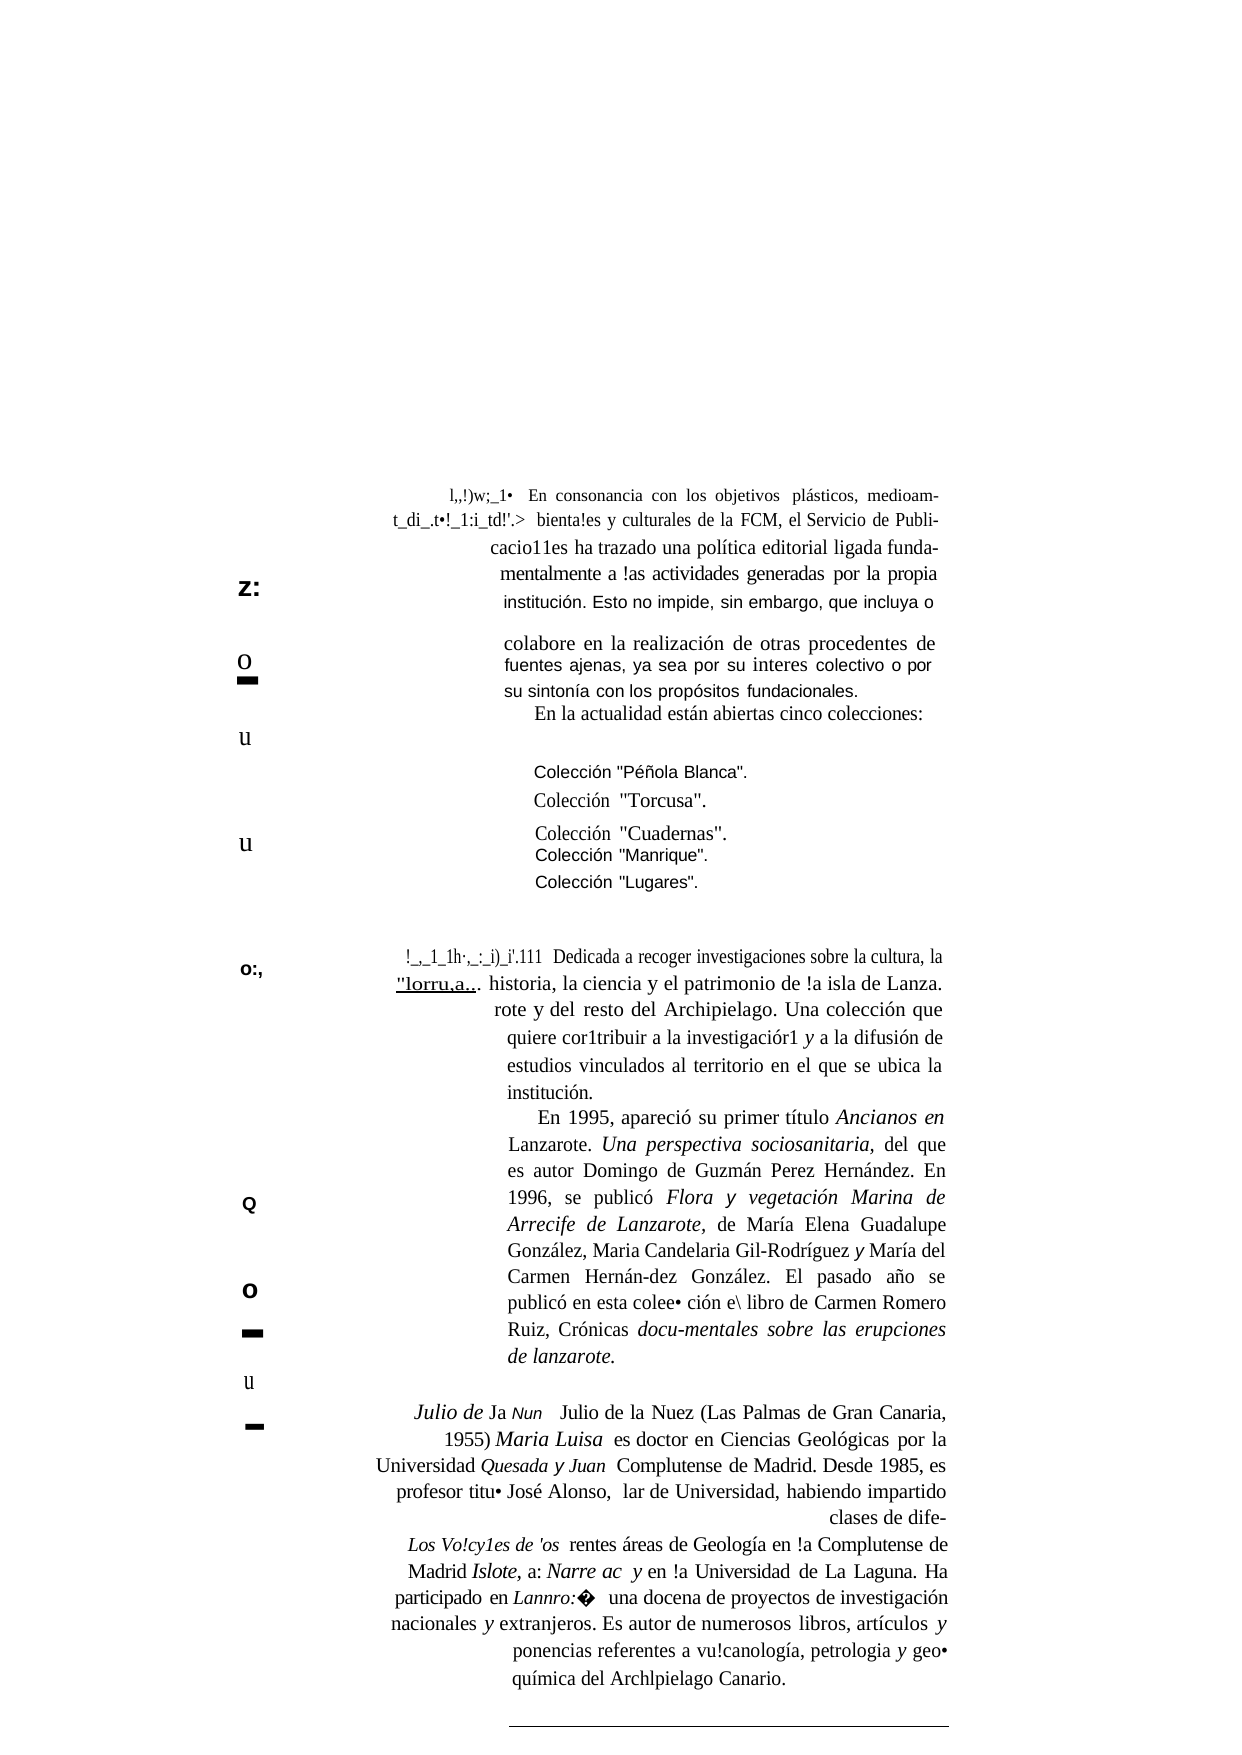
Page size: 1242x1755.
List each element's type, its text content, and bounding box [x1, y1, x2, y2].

text institución. Esto no impide, sin embargo, que incluya o [503, 591, 1138, 612]
text z: [237, 571, 262, 603]
text - [239, 1263, 267, 1383]
text Colección "Torcusa". [534, 787, 1138, 812]
text l,,!)w;_1• En consonancia con los objetivos plásticos, medioam-t_di_.t•!_1:i_td!'.> bienta!es y culturales de la FCM, el Servicio de Publi-cacio11es ha trazado una política editorial ligada funda- [388, 484, 939, 559]
text En la actualidad están abiertas cinco colecciones: [534, 705, 1138, 724]
text o colabore en la realización de otras procedentes de [262, 621, 1138, 657]
text ponencias referentes a vu!canología, petrologia y geo• química del Archlpielago Canario. [512, 1637, 948, 1690]
text u [244, 1364, 255, 1395]
text o:, [240, 957, 269, 979]
text su sintonía con los propósitos fundacionales. [504, 681, 1138, 701]
text mentalmente a !as actividades generadas por la propia [103, 563, 938, 585]
text u Colección "Cuadernas". [239, 815, 1138, 847]
text Julio de Ja Nun Julio de la Nuez (Las Palmas de Gran Canaria, 1955) Maria Luisa es doctor en Ciencias Geológicas por la Universidad Quesada y Juan Complutense de Madrid. Desde 1985, es profesor titu• José Alonso, lar de Universidad, habiendo impartido clases de dife- [362, 1399, 946, 1529]
text Colección "Manrique". [535, 847, 1138, 865]
text fuentes ajenas, ya sea por su interes colectivo o por [504, 657, 1138, 675]
subtitle u [239, 724, 1138, 751]
text Q [242, 1193, 269, 1214]
text quiere cor1tribuir a la investigaciór1 y a la difusión de estudios vinculados al territorio en el que se ubica la institución. [507, 1024, 943, 1104]
text !_,_1_1h·,_:_i)_i'.111 Dedicada a recoger investigaciones sobre la cultura, la "lorru,a... historia, la ciencia y el patrimonio de !a isla de Lanza. rote y del resto del Archipielago. Una colección que [394, 944, 942, 1022]
text Colección "Lugares". [535, 872, 1138, 892]
text En 1995, apareció su primer título Ancianos en [537, 1107, 1138, 1129]
text Lanzarote. Una perspectiva sociosanitaria, del que es autor Domingo de Guzmán Perez Hernández. En 1996, se publicó Flora y vegetación Marina de Arrecife de Lanzarote, de María Elena Guadalupe González, Maria Candelaria Gil-Rodríguez y María del Carmen Hernán-dez González. El pasado año se publicó en esta colee• ción e\ libro de Carmen Romero Ruiz, Crónicas docu-mentales sobre las erupciones de lanzarote. [507, 1131, 946, 1369]
text - [242, 1376, 269, 1463]
text Los Vo!cy1es de 'os rentes áreas de Geología en !a Complutense de Madrid Islote, a: Narre ac y en !a Universidad de La Laguna. Ha participado en Lannro:� una docena de proyectos de investigación nacionales y extranjeros. Es autor de numerosos libros, artículos y [351, 1532, 948, 1636]
text Colección "Péñola Blanca". [534, 762, 1138, 783]
text - [234, 610, 262, 731]
